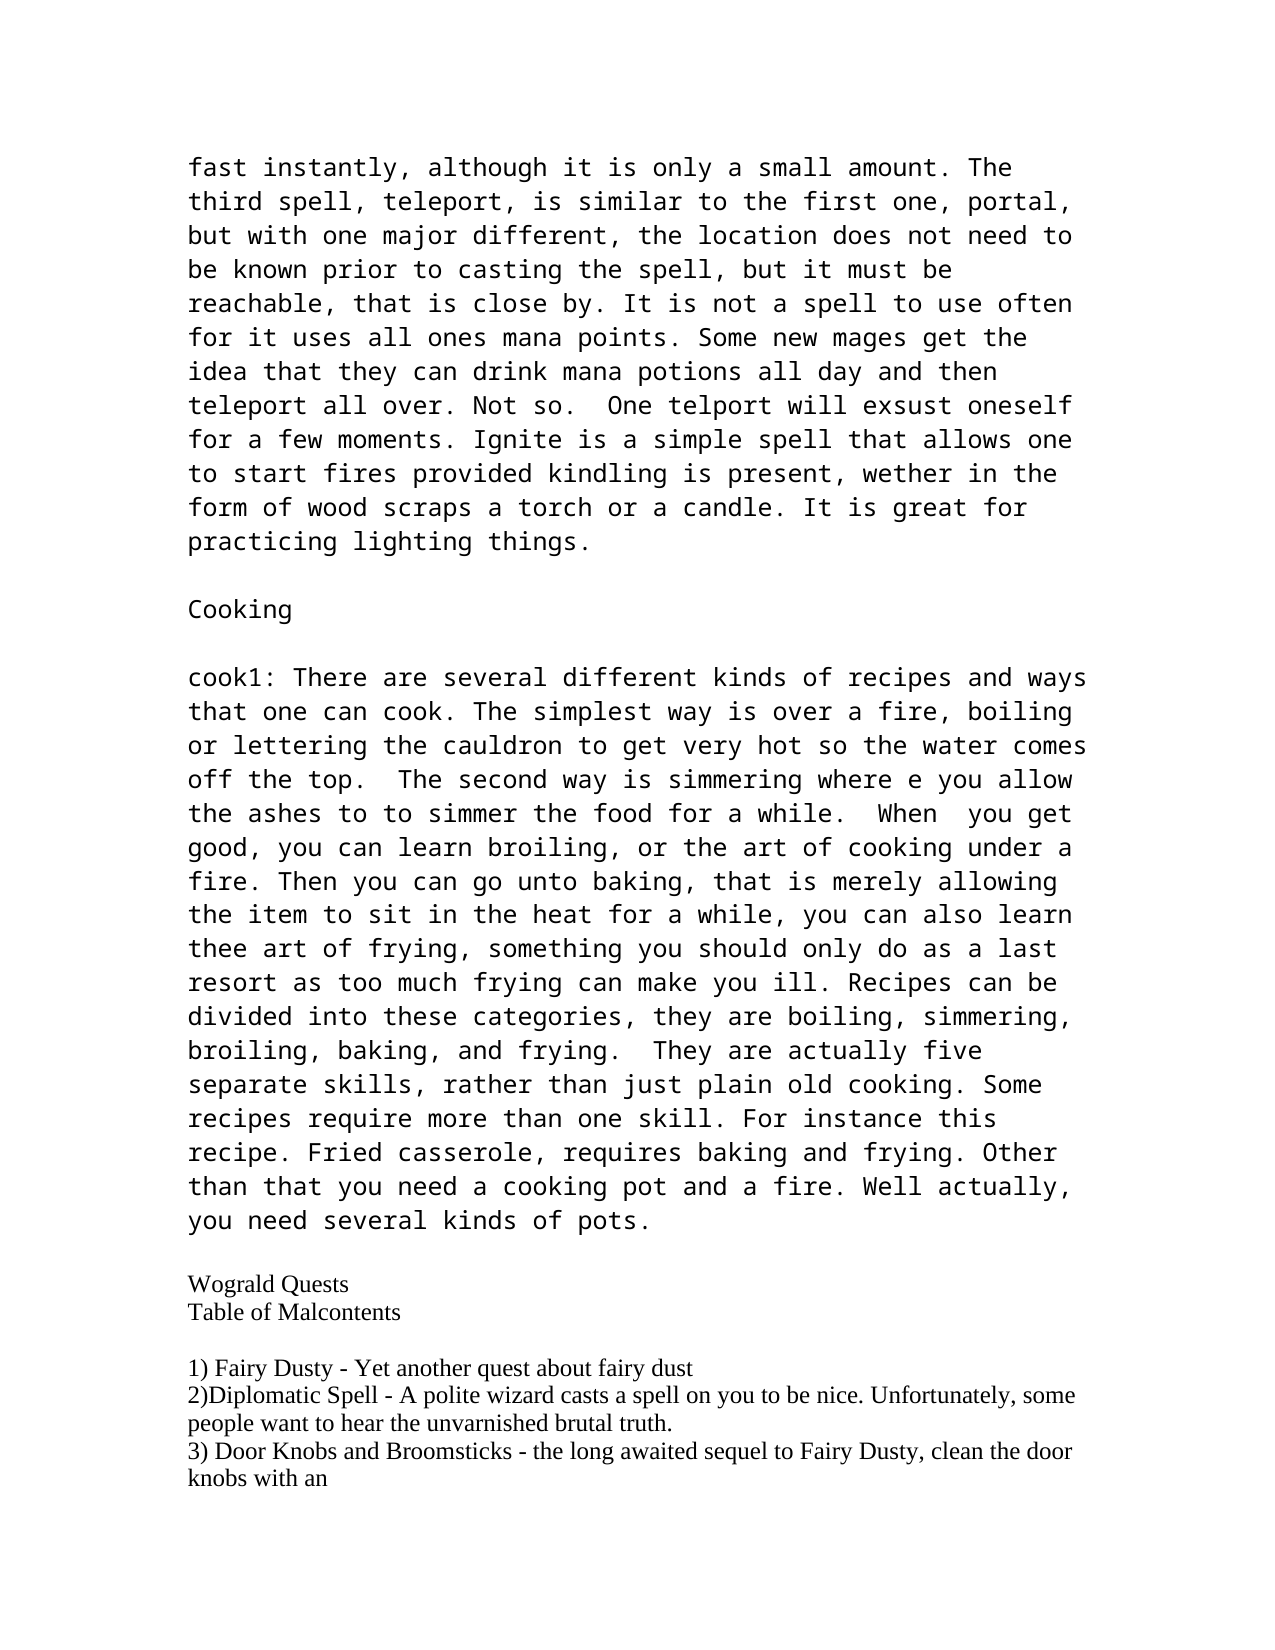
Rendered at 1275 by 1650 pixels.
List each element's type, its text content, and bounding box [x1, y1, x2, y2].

text Table of Malcontents [187, 1298, 1087, 1326]
text 1) Fairy Dusty - Yet another quest about fairy dust [187, 1354, 1087, 1381]
text Cooking [187, 591, 1087, 625]
text fast instantly, although it is only a small amount. The third spell, teleport, is similar to the first one, portal, but with one major different, the location does not need to be known prior to casting the spell, but it must be reachable, that is close by. It is not a spell to use often for it uses all ones mana points. Some new mages get the idea that they can drink mana potions all day and then teleport all over. Not so. One telport will exsust oneself for a few moments. Ignite is a simple spell that allows one to start fires provided kindling is present, wether in the form of wood scraps a torch or a candle. It is great for practicing lighting things. [187, 150, 1087, 557]
text cook1: There are several different kinds of recipes and ways that one can cook. The simplest way is over a fire, boiling or lettering the cauldron to get very hot so the water comes off the top. The second way is simmering where e you allow the ashes to to simmer the food for a while. When you get good, you can learn broiling, or the art of cooking under a fire. Then you can go unto baking, that is merely allowing the item to sit in the heat for a while, you can also learn thee art of frying, something you should only do as a last resort as too much frying can make you ill. Recipes can be divided into these categories, they are boiling, simmering, broiling, baking, and frying. They are actually five separate skills, rather than just plain old cooking. Some recipes require more than one skill. For instance this recipe. Fried casserole, requires baking and frying. Other than that you need a cooking pot and a fire. Well actually, you need several kinds of pots. [187, 659, 1087, 1237]
text Wograld Quests [187, 1271, 1087, 1298]
text 2)Diplomatic Spell - A polite wizard casts a spell on you to be nice. Unfortunately, some people want to hear the unvarnished brutal truth. [187, 1381, 1087, 1437]
text 3) Door Knobs and Broomsticks - the long awaited sequel to Fairy Dusty, clean the door knobs with an [187, 1437, 1087, 1492]
